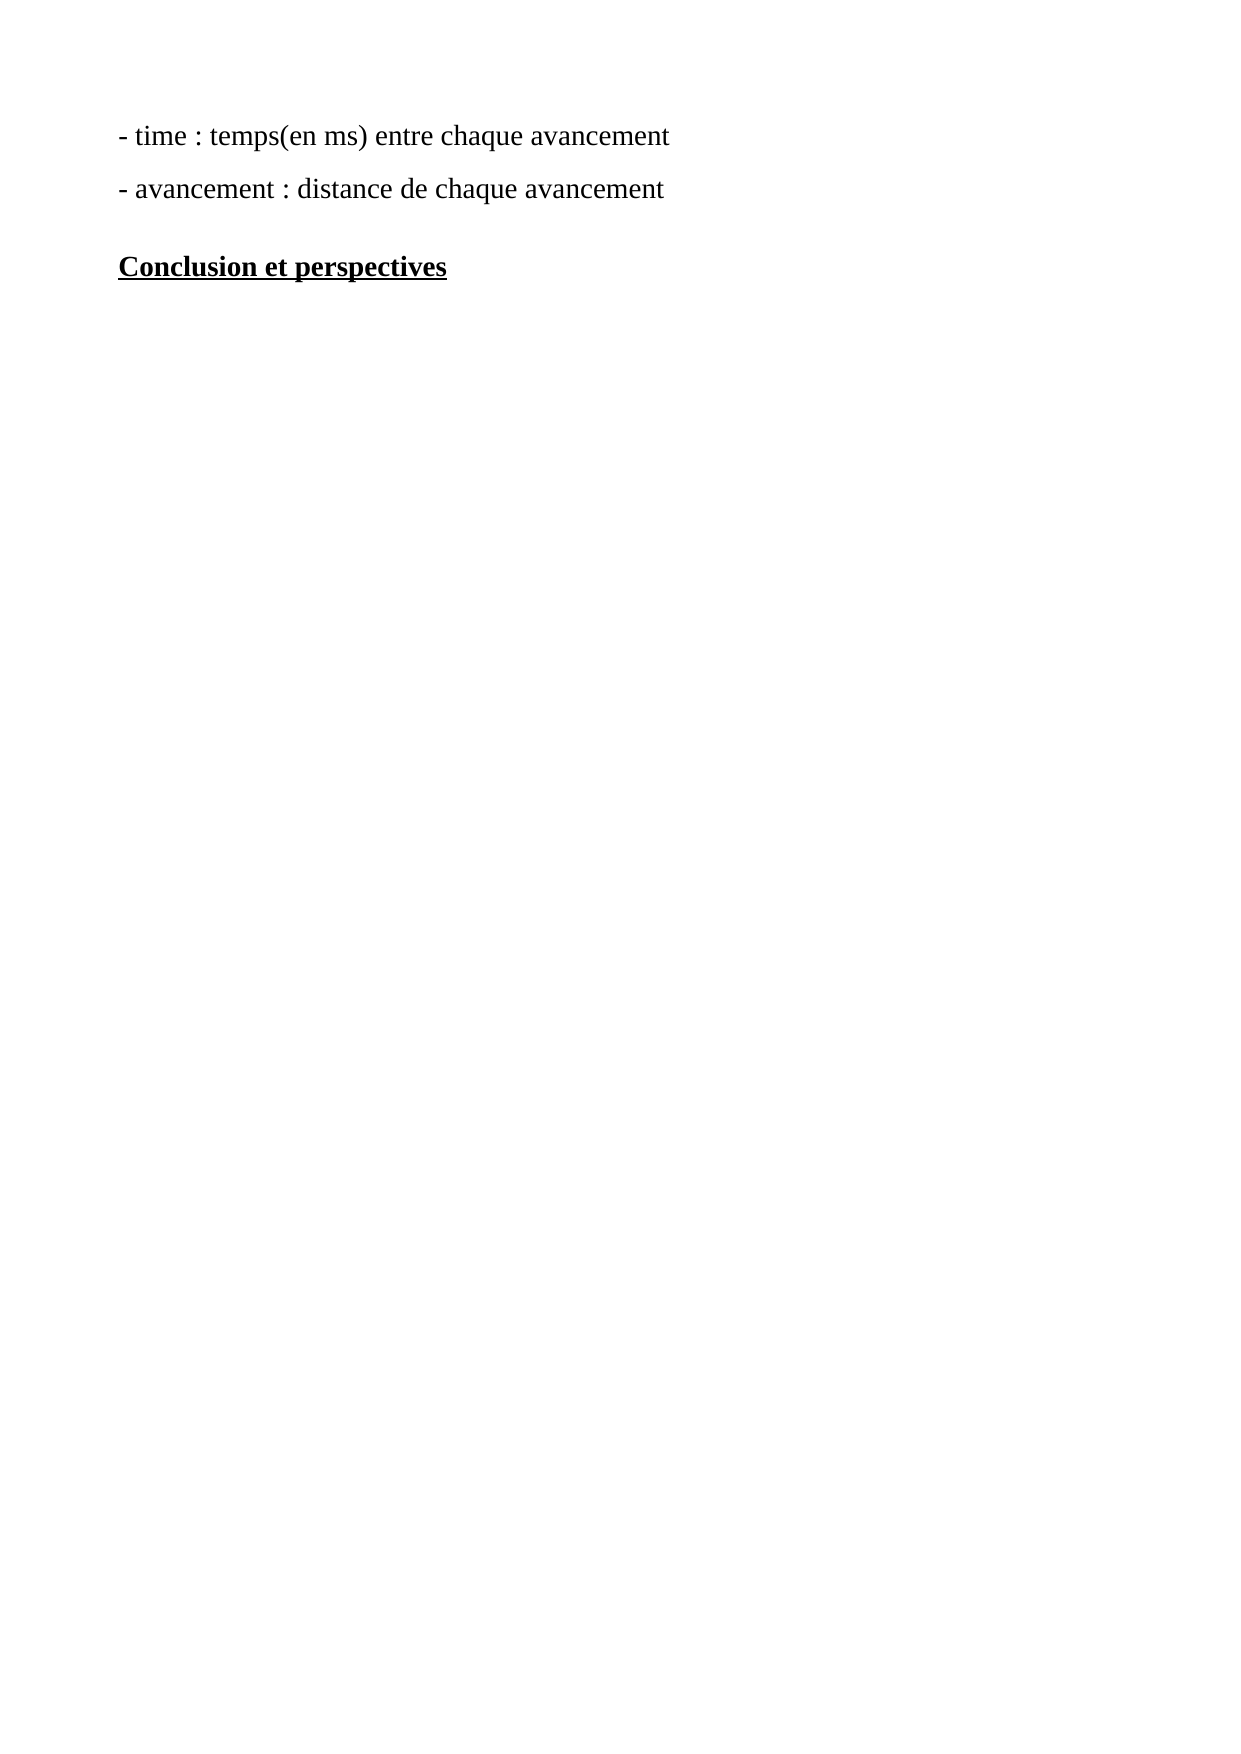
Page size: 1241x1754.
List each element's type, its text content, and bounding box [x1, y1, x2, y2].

subtitle Conclusion et perspectives [118, 249, 1122, 283]
text - time : temps(en ms) entre chaque avancement [118, 118, 1122, 152]
text - avancement : distance de chaque avancement [118, 171, 1122, 205]
